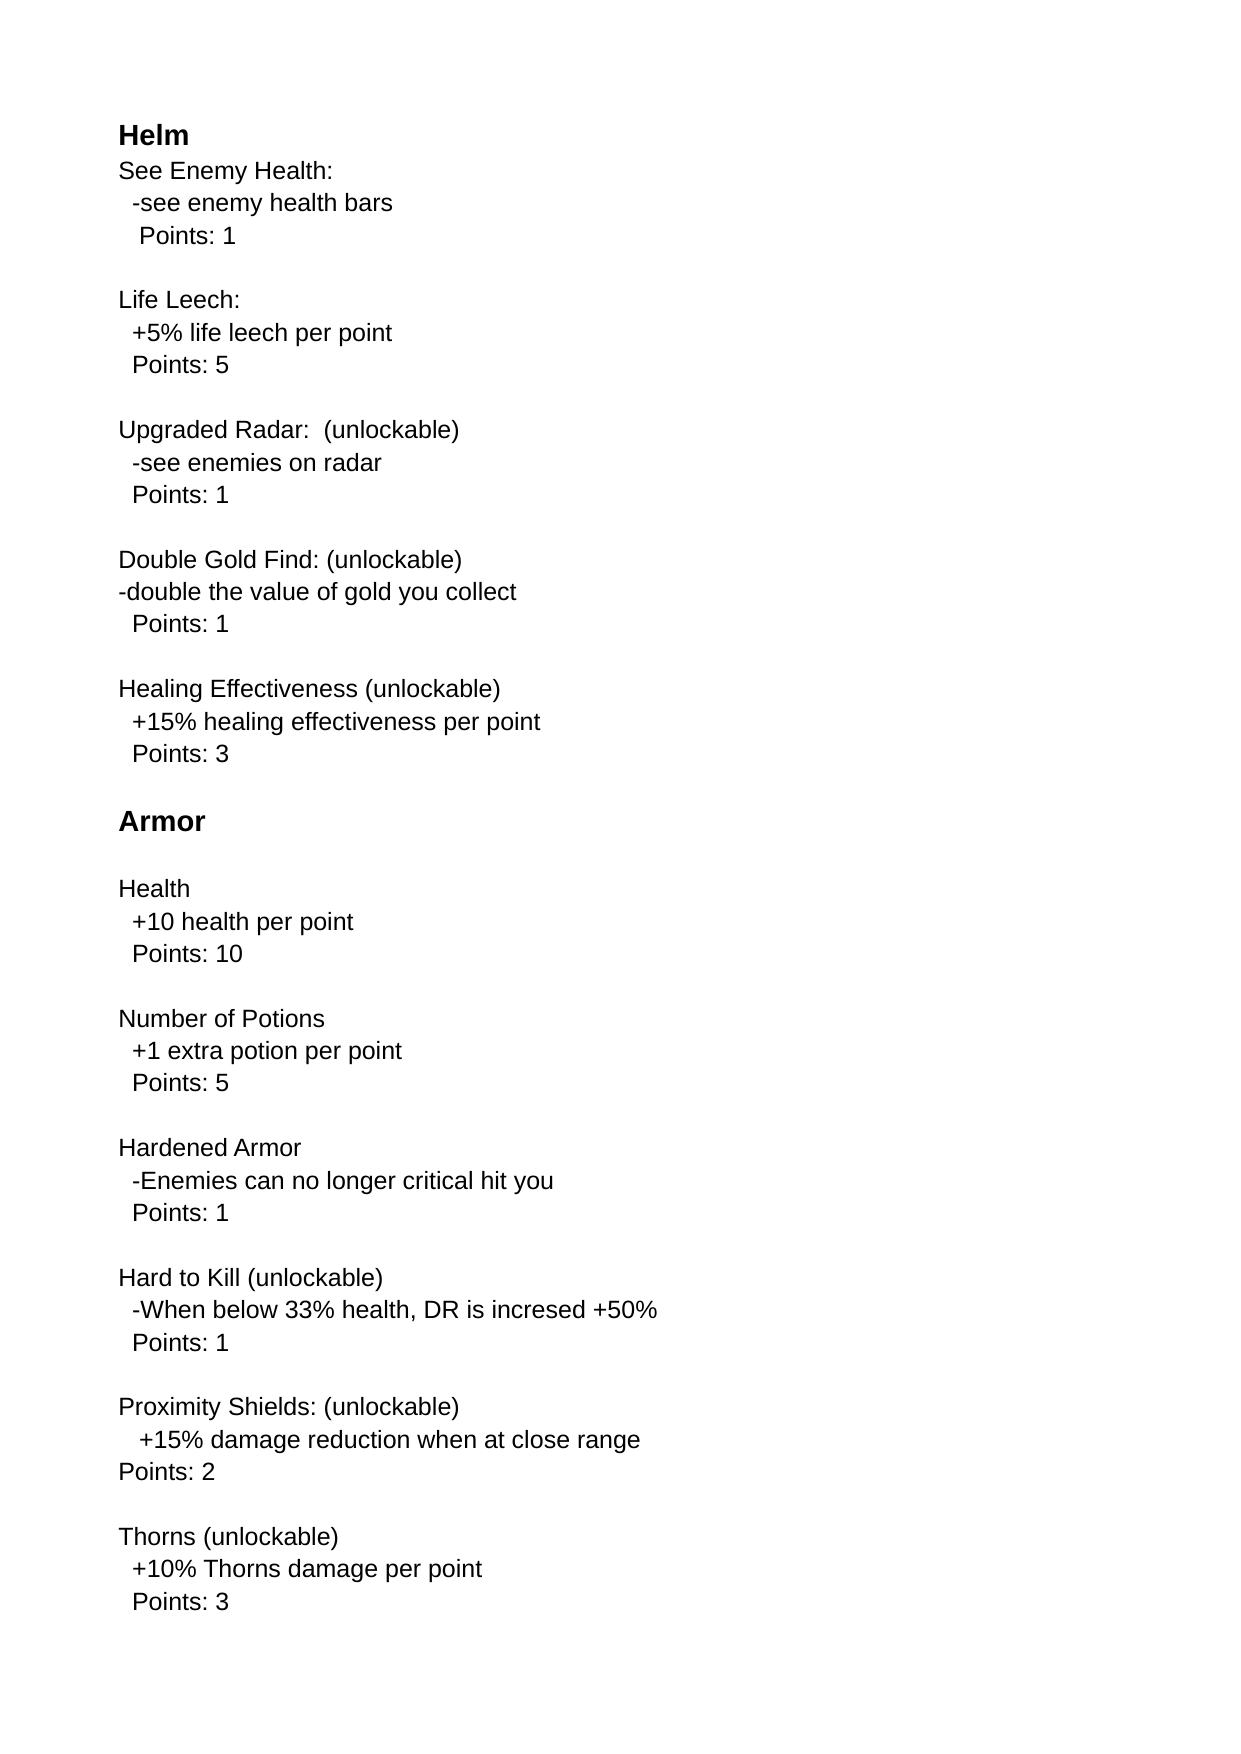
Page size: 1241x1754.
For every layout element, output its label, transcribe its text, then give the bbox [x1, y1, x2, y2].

text Proximity Shields: (unlockable) [118, 1392, 1122, 1421]
text Armor [118, 804, 1122, 837]
text Hardened Armor [118, 1133, 1122, 1162]
text Points: 3 [118, 739, 1122, 768]
text Hard to Kill (unlockable) [118, 1263, 1122, 1292]
text Double Gold Find: (unlockable) [118, 545, 1122, 573]
text +1 extra potion per point [118, 1036, 1122, 1065]
text Points: 1 [118, 221, 1122, 249]
text Upgraded Radar: (unlockable) [118, 415, 1122, 444]
text Life Leech: [118, 286, 1122, 314]
text -see enemies on radar [118, 447, 1122, 476]
text Number of Potions [118, 1004, 1122, 1032]
text Points: 1 [118, 1198, 1122, 1227]
text See Enemy Health: [118, 156, 1122, 185]
text Points: 1 [118, 480, 1122, 509]
text +10% Thorns damage per point [118, 1554, 1122, 1583]
text +5% life leech per point [118, 318, 1122, 347]
text Points: 1 [118, 609, 1122, 638]
text Healing Effectiveness (unlockable) [118, 674, 1122, 703]
text Points: 1 [118, 1328, 1122, 1356]
text Points: 5 [118, 1068, 1122, 1097]
text Points: 2 [118, 1457, 1122, 1486]
text -When below 33% health, DR is incresed +50% [118, 1295, 1122, 1324]
text Health [118, 874, 1122, 903]
text Thorns (unlockable) [118, 1522, 1122, 1551]
text Points: 10 [118, 939, 1122, 968]
text -see enemy health bars [118, 188, 1122, 217]
text Points: 3 [118, 1587, 1122, 1616]
text +15% healing effectiveness per point [118, 707, 1122, 735]
text -Enemies can no longer critical hit you [118, 1166, 1122, 1194]
text -double the value of gold you collect [118, 577, 1122, 606]
text +10 health per point [118, 906, 1122, 935]
text +15% damage reduction when at close range [118, 1425, 1122, 1453]
text Points: 5 [118, 350, 1122, 379]
text Helm [118, 118, 1122, 152]
